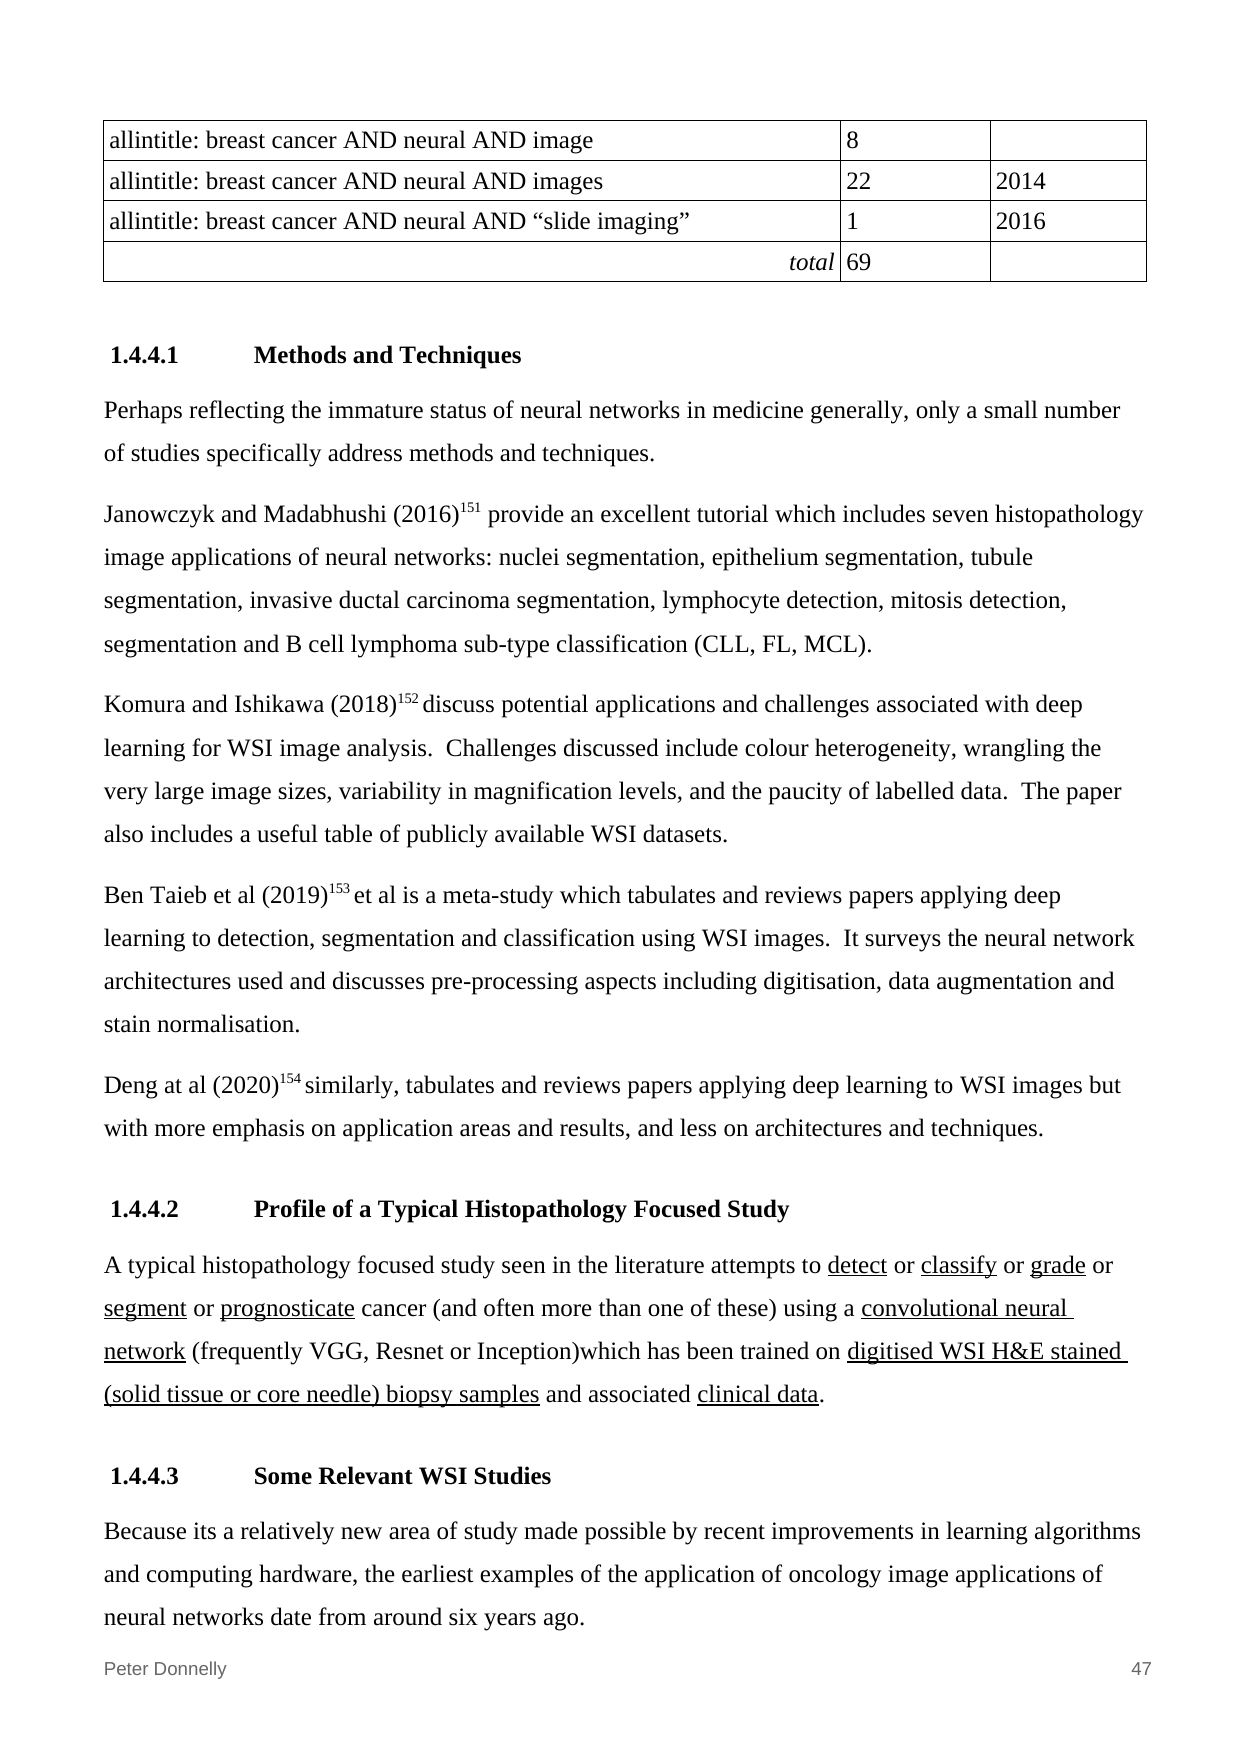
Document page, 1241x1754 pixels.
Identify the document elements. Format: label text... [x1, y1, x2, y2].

subtitle Methods and Techniques [103, 340, 1146, 369]
table_cell allintitle: breast cancer AND neural AND image [104, 121, 840, 160]
text Komura and Ishikawa (2018) discuss potential applications and challenges associated with deep learning for WSI image analysis. Challenges discussed include colour heterogeneity, wrangling the very large image sizes, variability in magnification levels, and the paucity of labelled data. The paper also includes a useful table of publicly available WSI datasets. [103, 689, 1146, 848]
table_cell 2014 [991, 161, 1146, 200]
subtitle Profile of a Typical Histopathology Focused Study [103, 1194, 1146, 1223]
subtitle Some Relevant WSI Studies [103, 1461, 1146, 1489]
table_cell allintitle: breast cancer AND neural AND “slide imaging” [104, 201, 840, 241]
table_cell 69 [841, 242, 990, 281]
table_cell total [104, 242, 840, 281]
text Deng at al (2020) similarly, tabulates and reviews papers applying deep learning to WSI images but with more emphasis on application areas and results, and less on architectures and techniques. [103, 1070, 1146, 1142]
table_cell 8 [841, 121, 990, 160]
text Ben Taieb et al (2019) et al is a meta-study which tabulates and reviews papers applying deep learning to detection, segmentation and classification using WSI images. It surveys the neural network architectures used and discusses pre-processing aspects including digitisation, data augmentation and stain normalisation. [103, 880, 1146, 1038]
table_cell [991, 121, 1146, 160]
table_cell allintitle: breast cancer AND neural AND images [104, 161, 840, 200]
table_cell [991, 242, 1146, 281]
table_cell 22 [841, 161, 990, 200]
text A typical histopathology focused study seen in the literature attempts to detect or classify or grade or segment or prognosticate cancer (and often more than one of these) using a convolutional neural network (frequently VGG, Resnet or Inception)which has been trained on digitised WSI H&E stained (solid tissue or core needle) biopsy samples and associated clinical data. [103, 1250, 1146, 1408]
text Perhaps reflecting the immature status of neural networks in medicine generally, only a small number of studies specifically address methods and techniques. [103, 395, 1146, 467]
text Because its a relatively new area of study made possible by recent improvements in learning algorithms and computing hardware, the earliest examples of the application of oncology image applications of neural networks date from around six years ago. [103, 1516, 1146, 1631]
table_cell 2016 [991, 201, 1146, 241]
table_cell 1 [841, 201, 990, 241]
text Janowczyk and Madabhushi (2016) provide an excellent tutorial which includes seven histopathology image applications of neural networks: nuclei segmentation, epithelium segmentation, tubule segmentation, invasive ductal carcinoma segmentation, lymphocyte detection, mitosis detection, segmentation and B cell lymphoma sub-type classification (CLL, FL, MCL). [103, 499, 1146, 657]
